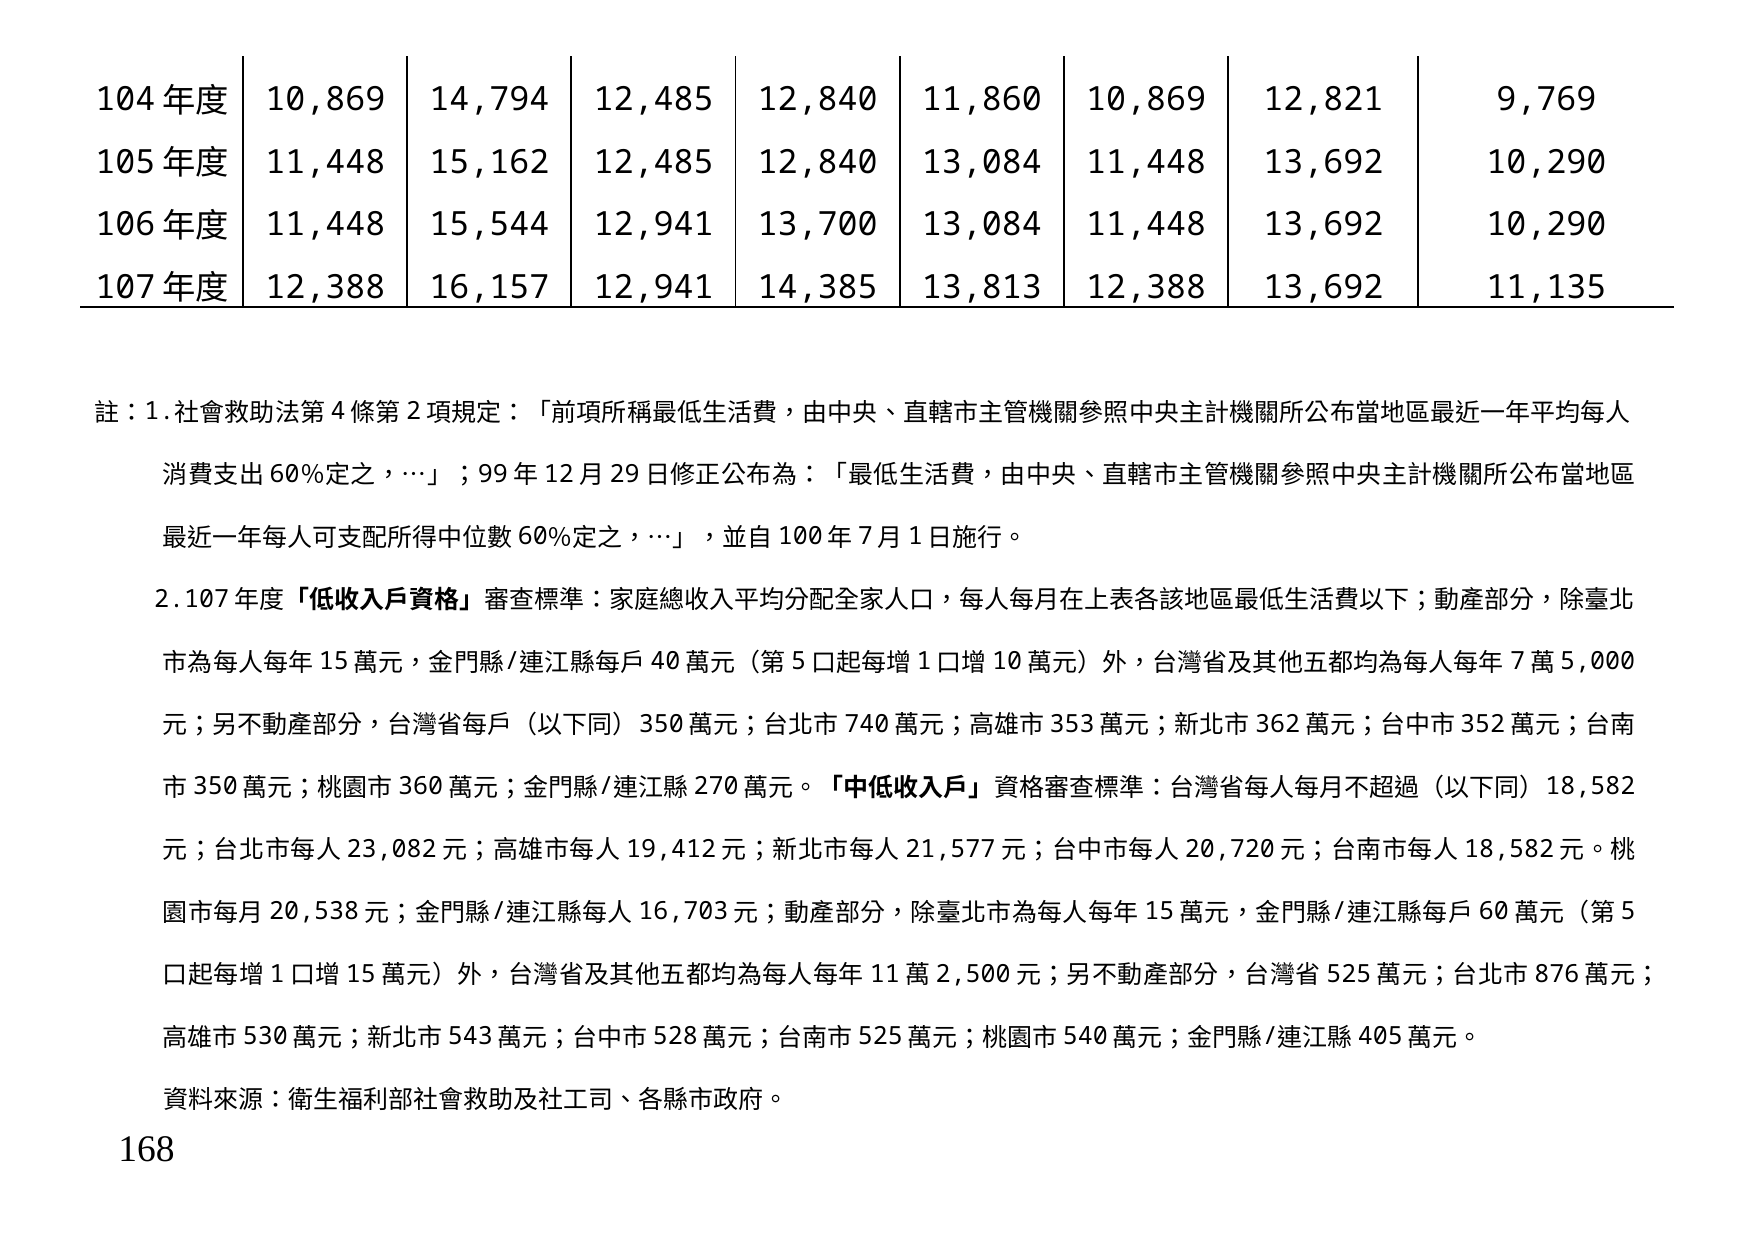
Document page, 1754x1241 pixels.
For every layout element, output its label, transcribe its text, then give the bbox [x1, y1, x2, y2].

table_cell 11,448 [244, 181, 406, 243]
table_cell 13,084 [901, 119, 1063, 181]
table_cell 13,692 [1229, 119, 1417, 181]
table_cell 10,290 [1419, 119, 1674, 181]
table_cell 12,941 [572, 244, 735, 306]
table_cell 10,869 [244, 56, 406, 118]
text 註：1.社會救助法第4條第2項規定：「前項所稱最低生活費，由中央、直轄市主管機關參照中央主計機關所公布當地區最近一年平均每人消費支出60％定之，…」；99年12月29日修正公布為：「最低生活費，由中央、直轄市主管機關參照中央主計機關所公布當地區最近一年每人可支配所得中位數60％定之，…」，並自100年7月1日施行。 [94, 368, 1636, 556]
table_cell 11,448 [1065, 181, 1227, 243]
table_cell 12,388 [1065, 244, 1227, 306]
text 資料來源：衛生福利部社會救助及社工司、各縣市政府。 [118, 1056, 1636, 1118]
table_cell 16,157 [408, 244, 570, 306]
table_cell 13,692 [1229, 181, 1417, 243]
table_cell 12,840 [736, 119, 899, 181]
table_cell 12,485 [572, 119, 735, 181]
table_cell 107年度 [80, 244, 242, 306]
table_cell 10,290 [1419, 181, 1674, 243]
table_cell 11,860 [901, 56, 1063, 118]
text 2.107年度「低收入戶資格」審查標準：家庭總收入平均分配全家人口，每人每月在上表各該地區最低生活費以下；動產部分，除臺北市為每人每年15萬元，金門縣/連江縣每戶40萬元（第5口起每增1口增10萬元）外，台灣省及其他五都均為每人每年7萬5,000元；另不動產部分，台灣省每戶（以下同）350萬元；台北市740萬元；高雄市353萬元；新北市362萬元；台中市352萬元；台南市350萬元；桃園市360萬元；金門縣/連江縣270萬元。「中低收入戶」資格審查標準：台灣省每人每月不超過（以下同）18,582元；台北市每人23,082元；高雄市每人19,412元；新北市每人21,577元；台中市每人20,720元；台南市每人18,582元。桃園市每月20,538元；金門縣/連江縣每人16,703元；動產部分，除臺北市為每人每年15萬元，金門縣/連江縣每戶60萬元（第5口起每增1口增15萬元）外，台灣省及其他五都均為每人每年11萬2,500元；另不動產部分，台灣省525萬元；台北市876萬元；高雄市530萬元；新北市543萬元；台中市528萬元；台南市525萬元；桃園市540萬元；金門縣/連江縣405萬元。 [94, 556, 1636, 1056]
table_cell 12,821 [1229, 56, 1417, 118]
table_cell 11,448 [1065, 119, 1227, 181]
table_cell 13,692 [1229, 244, 1417, 306]
table_cell 15,544 [408, 181, 570, 243]
table_cell 106年度 [80, 181, 242, 243]
table_cell 105年度 [80, 119, 242, 181]
table_cell 12,840 [736, 56, 899, 118]
table_cell 14,385 [736, 244, 899, 306]
table_cell 15,162 [408, 119, 570, 181]
table_cell 13,084 [901, 181, 1063, 243]
table_cell 9,769 [1419, 56, 1674, 118]
table_cell 12,485 [572, 56, 735, 118]
table_cell 12,941 [572, 181, 735, 243]
table_cell 104年度 [80, 56, 242, 118]
table_cell 13,813 [901, 244, 1063, 306]
table_cell 12,388 [244, 244, 406, 306]
table_cell 13,700 [736, 181, 899, 243]
table_cell 11,135 [1419, 244, 1674, 306]
table_cell 10,869 [1065, 56, 1227, 118]
table_cell 11,448 [244, 119, 406, 181]
table_cell 14,794 [408, 56, 570, 118]
